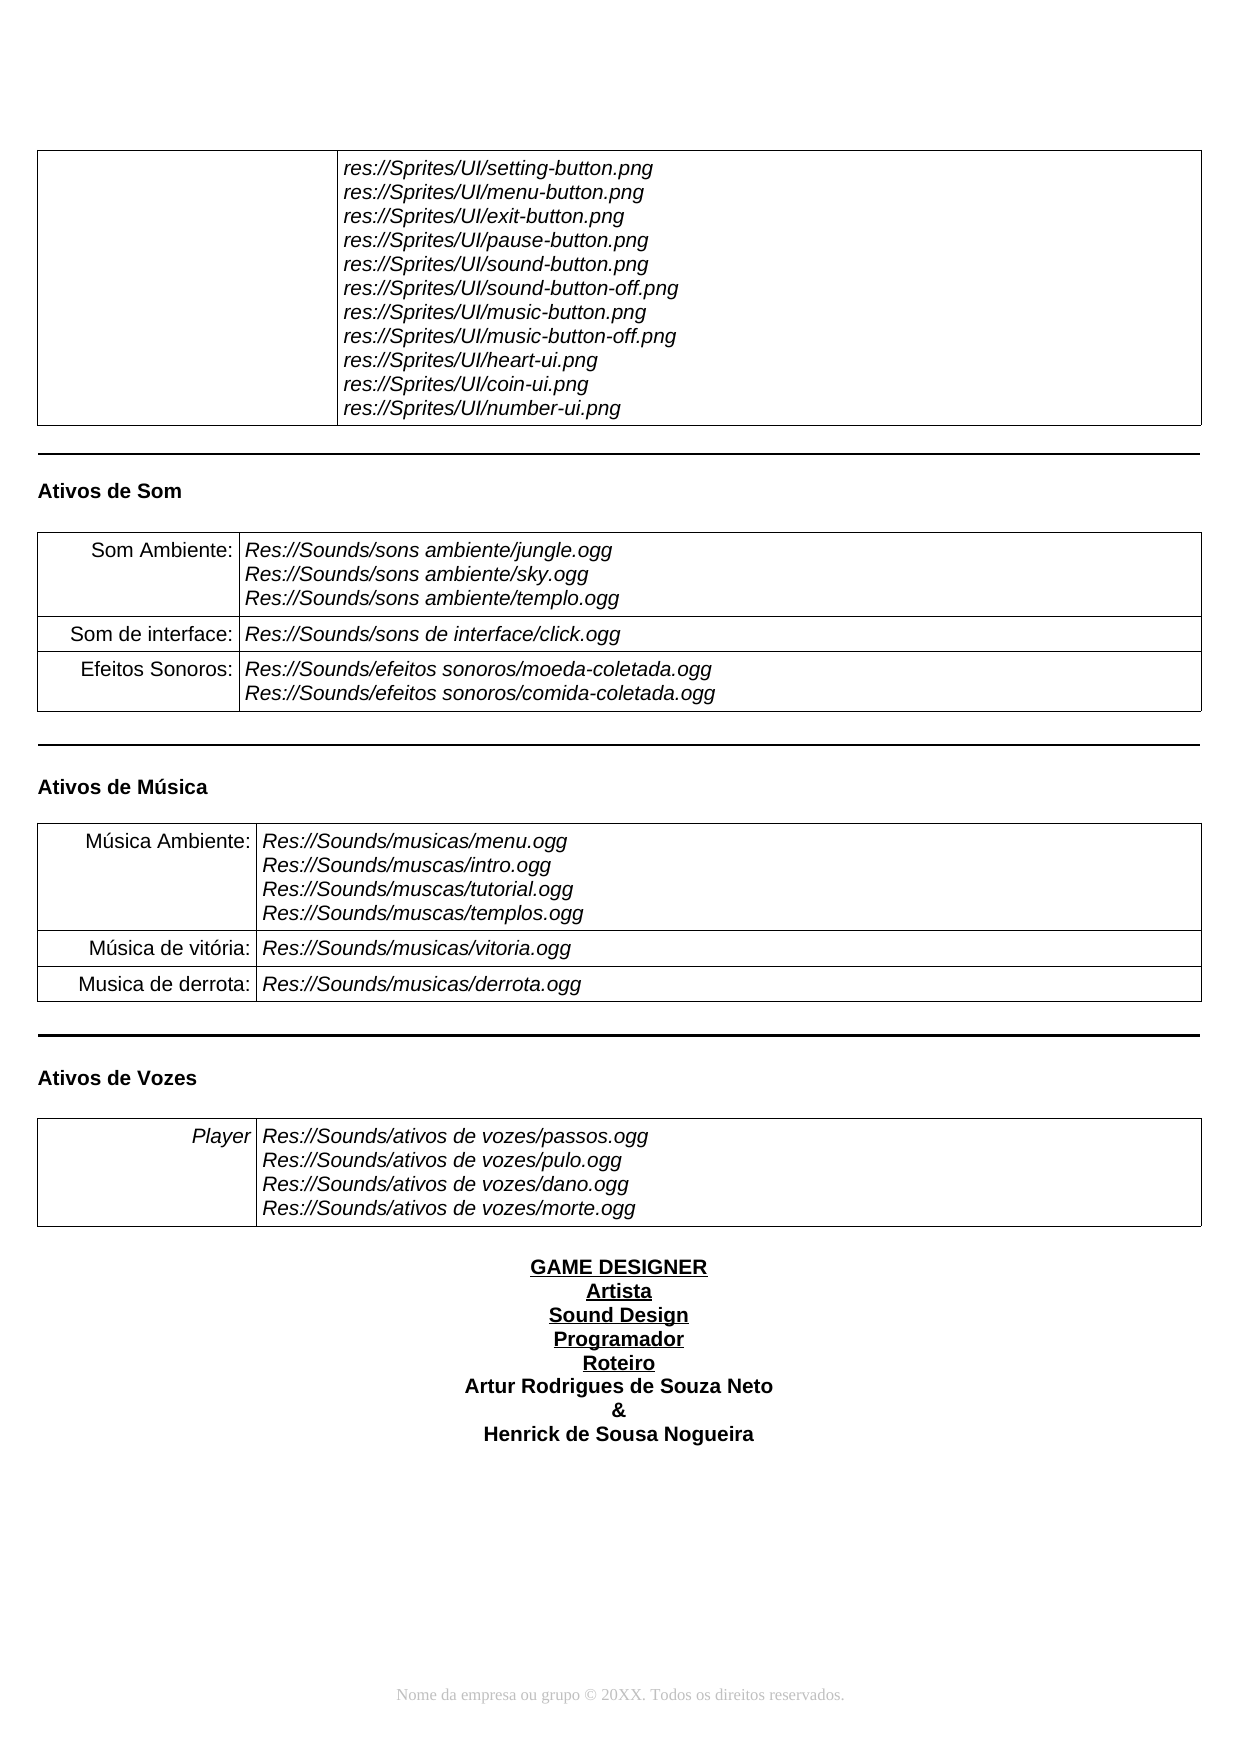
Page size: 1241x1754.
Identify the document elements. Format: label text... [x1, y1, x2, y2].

table_header Som Ambiente: [38, 533, 239, 616]
text Henrick de Sousa Nogueira [37, 1422, 1200, 1446]
text Ativos de Música [37, 775, 1200, 799]
table_cell Res://Sounds/efeitos sonoros/moeda-coletada.ogg Res://Sounds/efeitos sonoros/comida-coletada.ogg [240, 652, 1201, 711]
table_cell Efeitos Sonoros: [38, 652, 239, 711]
text Artur Rodrigues de Souza Neto [37, 1374, 1200, 1398]
text Ativos de Vozes [37, 1065, 1200, 1089]
table_header Música Ambiente: [38, 824, 256, 930]
table_cell Res://Sounds/sons de interface/click.ogg [240, 617, 1201, 651]
text Sound Design [37, 1302, 1200, 1326]
text Ativos de Som [37, 479, 1200, 503]
table_cell Res://Sounds/musicas/derrota.ogg [257, 967, 1201, 1001]
table_cell Música de vitória: [38, 931, 256, 966]
text Roteiro [37, 1350, 1200, 1374]
table_cell Musica de derrota: [38, 967, 256, 1001]
table_header Res://Sounds/musicas/menu.ogg Res://Sounds/muscas/intro.ogg Res://Sounds/muscas/tutorial.ogg Res://Sounds/muscas/templos.ogg [257, 824, 1201, 930]
table_header Res://Sounds/ativos de vozes/passos.ogg Res://Sounds/ativos de vozes/pulo.ogg Res://Sounds/ativos de vozes/dano.ogg Res://Sounds/ativos de vozes/morte.ogg [257, 1119, 1201, 1226]
text GAME DESIGNER [37, 1254, 1200, 1278]
table_header Player [38, 1119, 256, 1226]
table_cell res://Sprites/UI/setting-button.png res://Sprites/UI/menu-button.png res://Sprites/UI/exit-button.png res://Sprites/UI/pause-button.png res://Sprites/UI/sound-button.png res://Sprites/UI/sound-button-off.png res://Sprites/UI/music-button.png res://Sprites/UI/music-button-off.png res://Sprites/UI/heart-ui.png res://Sprites/UI/coin-ui.png res://Sprites/UI/number-ui.png [338, 151, 1201, 425]
table_header Res://Sounds/sons ambiente/jungle.ogg Res://Sounds/sons ambiente/sky.ogg Res://Sounds/sons ambiente/templo.ogg [240, 533, 1201, 616]
text & [37, 1398, 1200, 1422]
table_cell Som de interface: [38, 617, 239, 651]
table_cell Res://Sounds/musicas/vitoria.ogg [257, 931, 1201, 966]
text Programador [37, 1326, 1200, 1350]
text Artista [37, 1278, 1200, 1302]
table_cell [38, 151, 337, 425]
